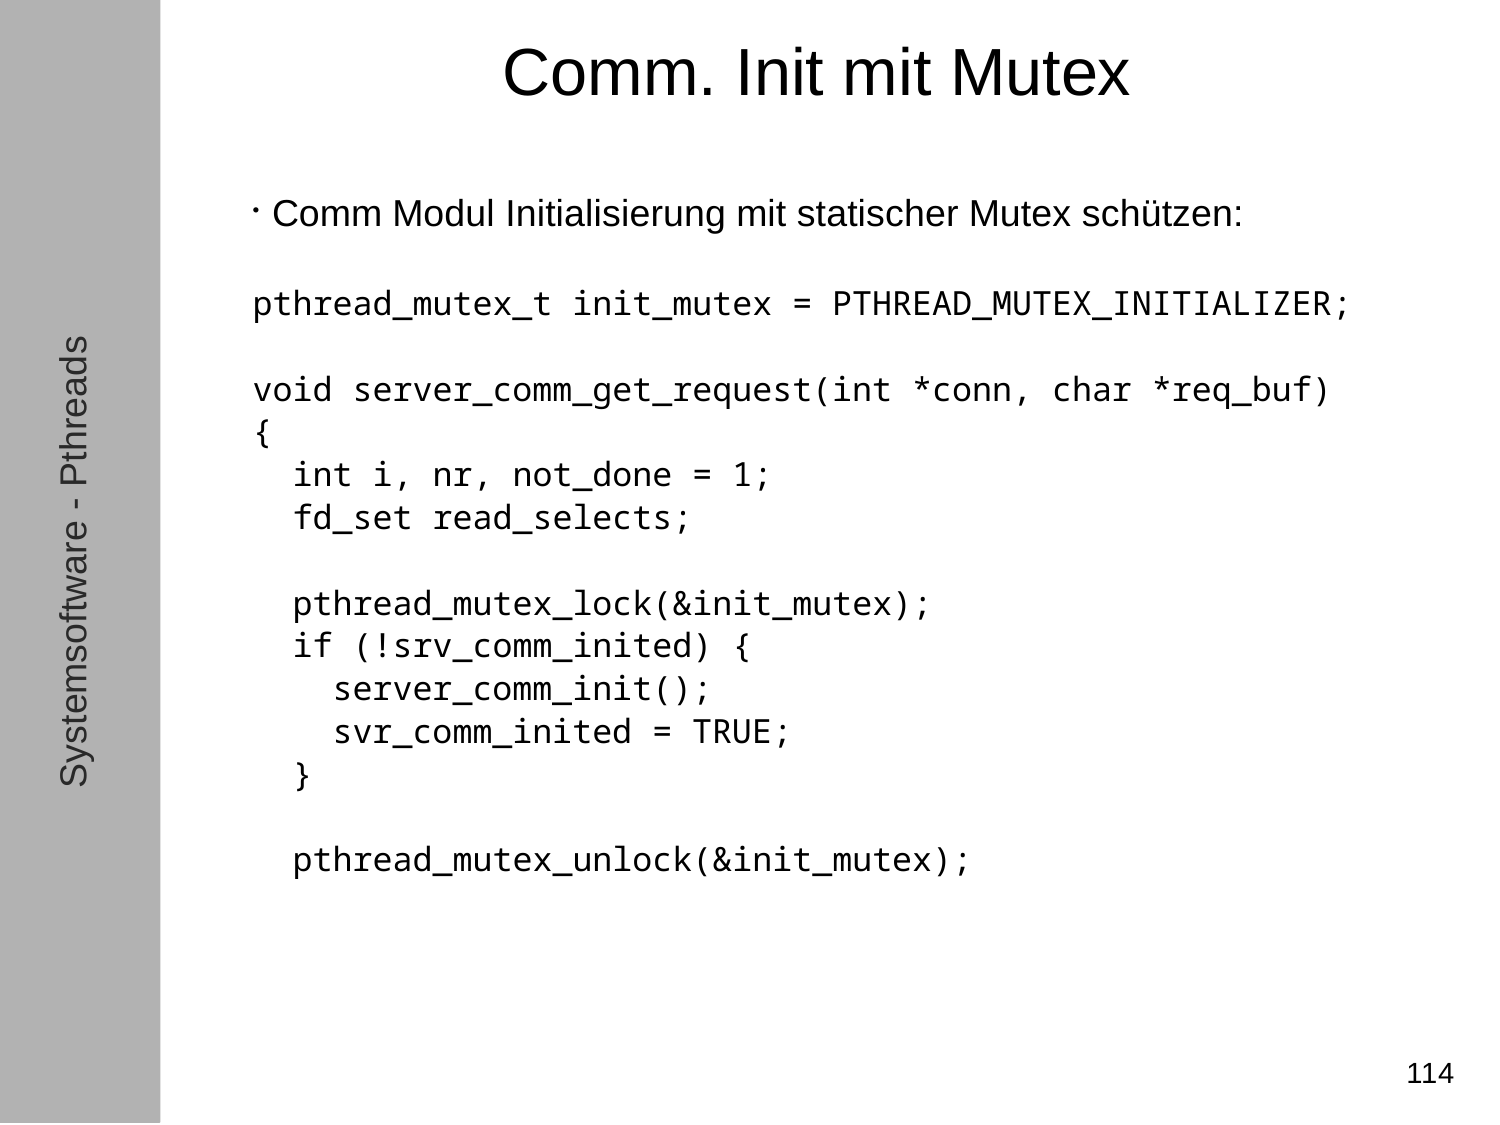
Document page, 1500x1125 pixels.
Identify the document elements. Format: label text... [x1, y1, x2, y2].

text_box [1406, 1057, 1472, 1106]
text_box Comm. Init mit Mutex [439, 27, 1196, 123]
text_box Systemsoftware - Pthreads [47, 1, 121, 1124]
text_box [0, 0, 160, 1123]
text_box Comm Modul Initialisierung mit statischer Mutex schützen: pthread_mutex_t init_mutex = PTHREAD_MUTEX_INITIALIZER; void server_comm_get_request(int *conn, char *req_buf) { int i, nr, not_done = 1; fd_set read_selects; pthread_mutex_lock(&init_mutex); if (!srv_comm_inited) { server_comm_init(); svr_comm_inited = TRUE; } pthread_mutex_unlock(&init_mutex); [237, 187, 1448, 1091]
